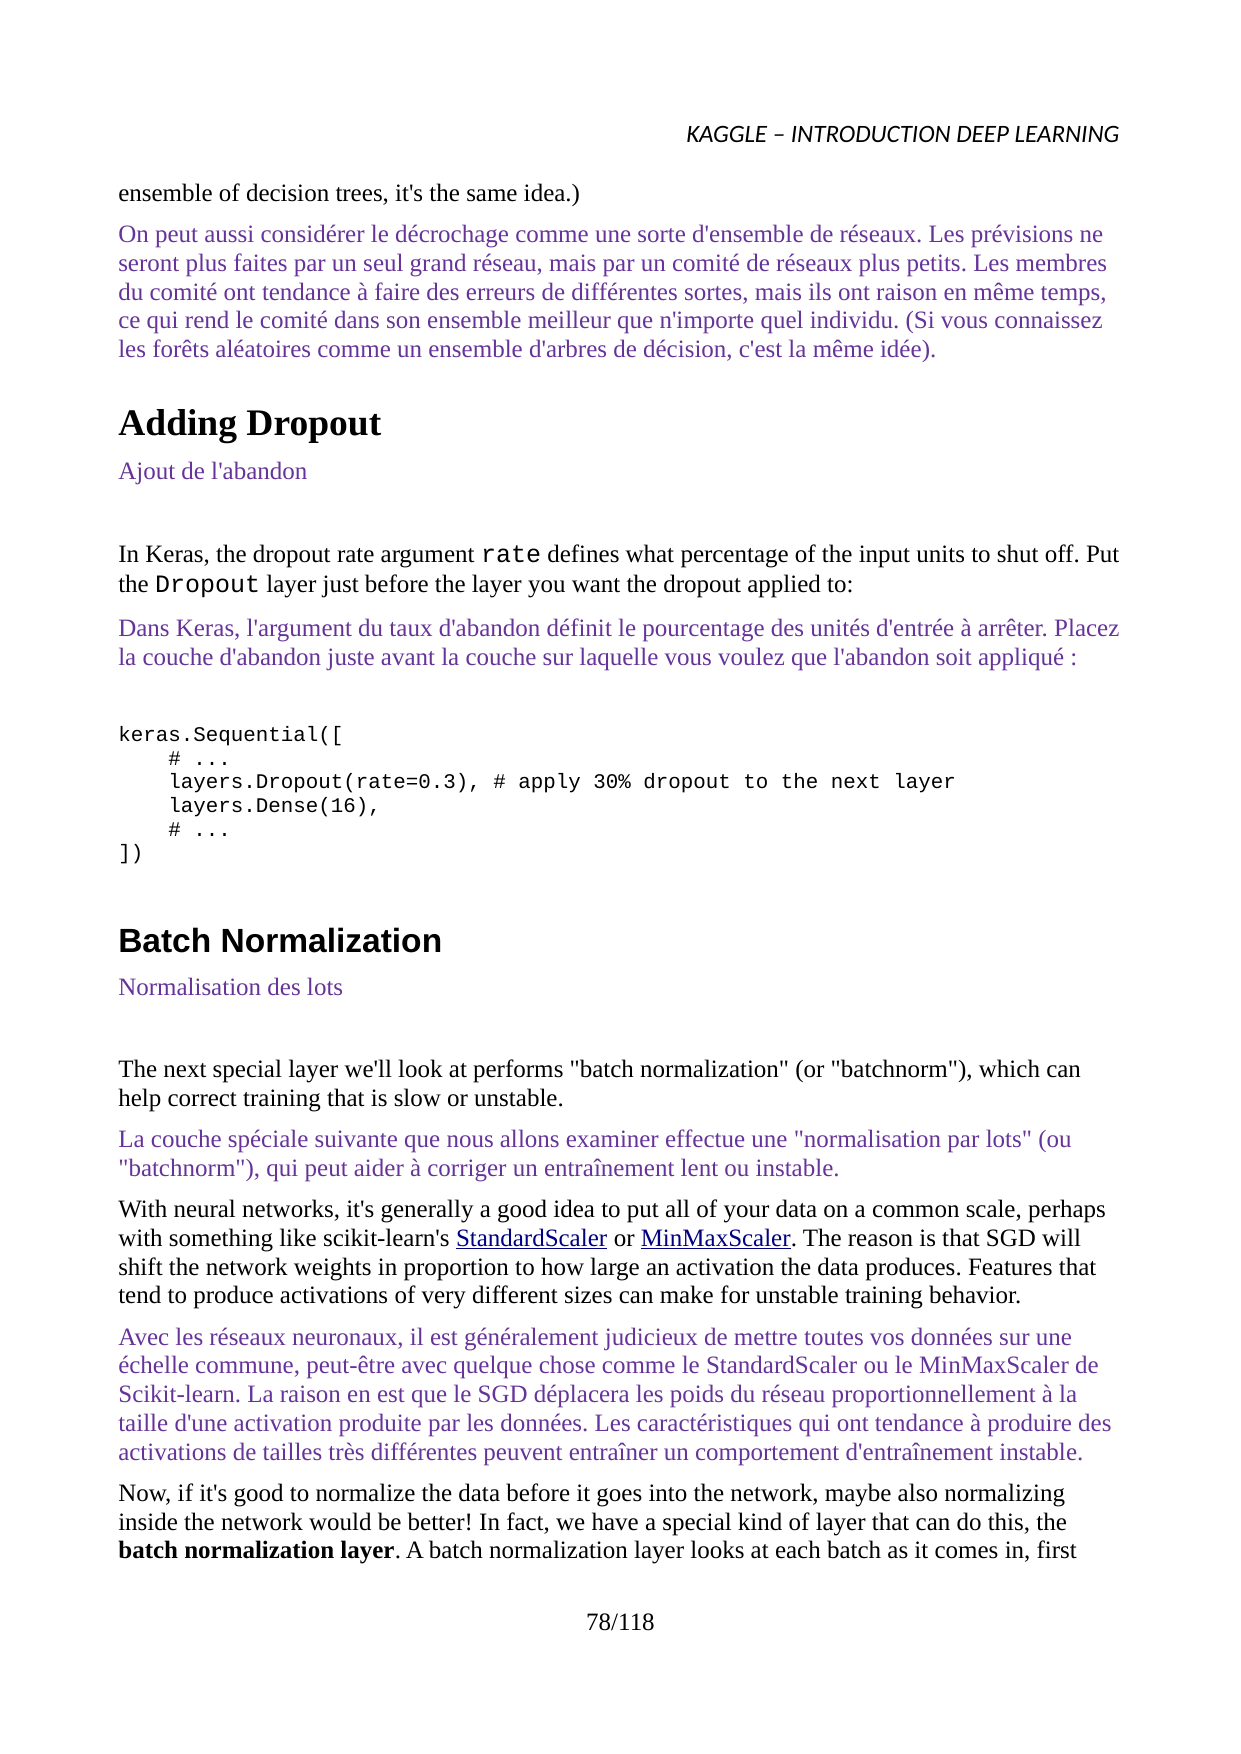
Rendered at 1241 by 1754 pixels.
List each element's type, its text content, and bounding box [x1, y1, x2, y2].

text Avec les réseaux neuronaux, il est généralement judicieux de mettre toutes vos données sur une échelle commune, peut-être avec quelque chose comme le StandardScaler ou le MinMaxScaler de Scikit-learn. La raison en est que le SGD déplacera les poids du réseau proportionnellement à la taille d'une activation produite par les données. Les caractéristiques qui ont tendance à produire des activations de tailles très différentes peuvent entraîner un comportement d'entraînement instable. [118, 1322, 1122, 1465]
text Dans Keras, l'argument du taux d'abandon définit le pourcentage des unités d'entrée à arrêter. Placez la couche d'abandon juste avant la couche sur laquelle vous voulez que l'abandon soit appliqué : [118, 613, 1122, 670]
text # ... [118, 819, 1122, 842]
text keras.Sequential([ [118, 724, 1122, 748]
subtitle Batch Normalization [118, 921, 1122, 959]
text La couche spéciale suivante que nous allons examiner effectue une "normalisation par lots" (ou "batchnorm"), qui peut aider à corriger un entraînement lent ou instable. [118, 1124, 1122, 1182]
text layers.Dense(16), [118, 795, 1122, 819]
text Now, if it's good to normalize the data before it goes into the network, maybe also normalizing inside the network would be better! In fact, we have a special kind of layer that can do this, the batch normalization layer. A batch normalization layer looks at each batch as it comes in, first [118, 1478, 1122, 1564]
text On peut aussi considérer le décrochage comme une sorte d'ensemble de réseaux. Les prévisions ne seront plus faites par un seul grand réseau, mais par un comité de réseaux plus petits. Les membres du comité ont tendance à faire des erreurs de différentes sortes, mais ils ont raison en même temps, ce qui rend le comité dans son ensemble meilleur que n'importe quel individu. (Si vous connaissez les forêts aléatoires comme un ensemble d'arbres de décision, c'est la même idée). [118, 219, 1122, 363]
text The next special layer we'll look at performs "batch normalization" (or "batchnorm"), which can help correct training that is slow or unstable. [118, 1054, 1122, 1112]
text ensemble of decision trees, it's the same idea.) [118, 178, 1122, 207]
text # ... [118, 748, 1122, 771]
text layers.Dropout(rate=0.3), # apply 30% dropout to the next layer [118, 771, 1122, 795]
text Ajout de l'abandon [118, 456, 1122, 485]
text With neural networks, it's generally a good idea to put all of your data on a common scale, perhaps with something like scikit-learn's StandardScaler or MinMaxScaler. The reason is that SGD will shift the network weights in proportion to how large an activation the data produces. Features that tend to produce activations of very different sizes can make for unstable training behavior. [118, 1194, 1122, 1309]
subtitle Adding Dropout [118, 401, 1122, 444]
text In Keras, the dropout rate argument rate defines what percentage of the input units to shut off. Put the Dropout layer just before the layer you want the dropout applied to: [118, 539, 1122, 600]
text ]) [118, 842, 1122, 866]
text Normalisation des lots [118, 972, 1122, 1000]
